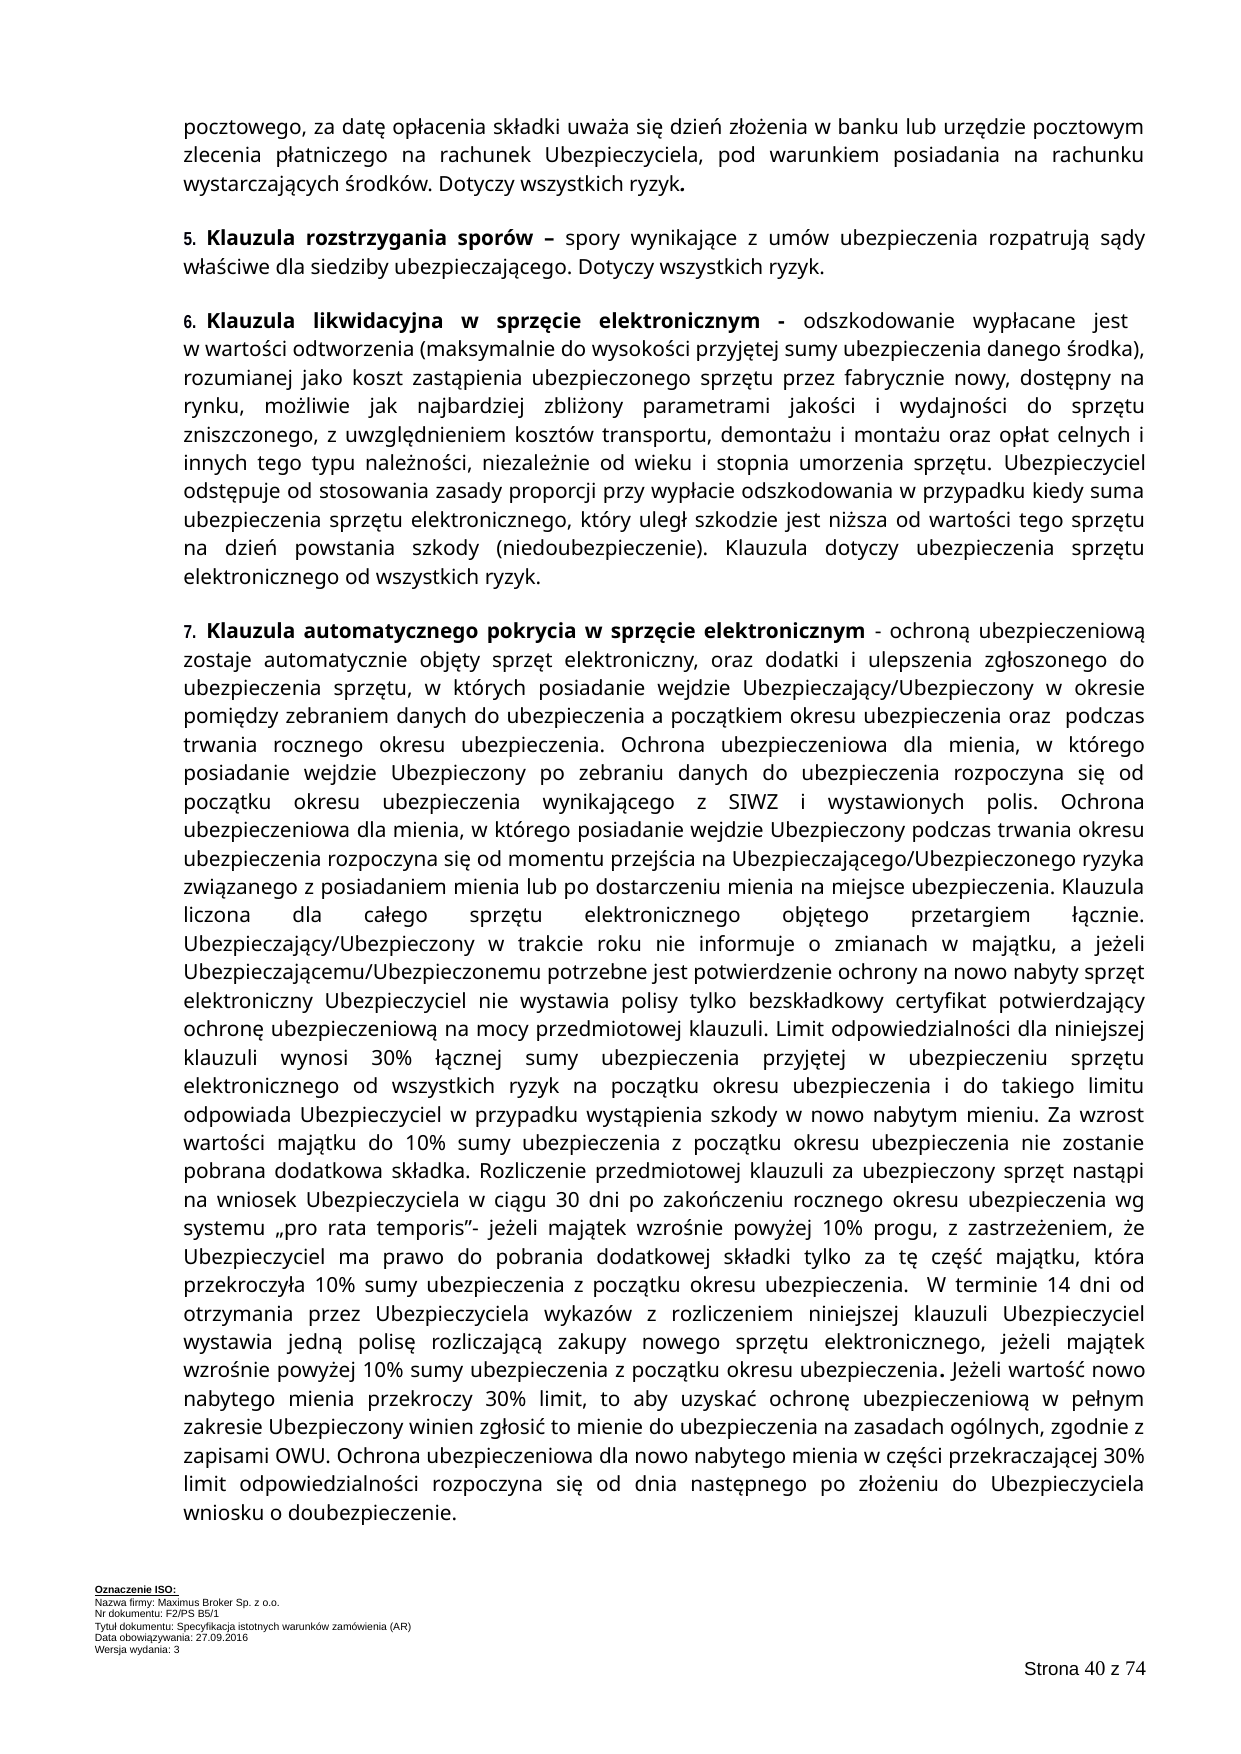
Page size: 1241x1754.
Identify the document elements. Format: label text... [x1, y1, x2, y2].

list Klauzula rozstrzygania sporów – spory wynikające z umów ubezpieczenia rozpatrują sądy właściwe dla siedziby ubezpieczającego. Dotyczy wszystkich ryzyk. [183, 223, 1146, 280]
list Klauzula likwidacyjna w sprzęcie elektronicznym - odszkodowanie wypłacane jest w wartości odtworzenia (maksymalnie do wysokości przyjętej sumy ubezpieczenia danego środka), rozumianej jako koszt zastąpienia ubezpieczonego sprzętu przez fabrycznie nowy, dostępny na rynku, możliwie jak najbardziej zbliżony parametrami jakości i wydajności do sprzętu zniszczonego, z uwzględnieniem kosztów transportu, demontażu i montażu oraz opłat celnych i innych tego typu należności, niezależnie od wieku i stopnia umorzenia sprzętu. Ubezpieczyciel odstępuje od stosowania zasady proporcji przy wypłacie odszkodowania w przypadku kiedy suma ubezpieczenia sprzętu elektronicznego, który uległ szkodzie jest niższa od wartości tego sprzętu na dzień powstania szkody (niedoubezpieczenie). Klauzula dotyczy ubezpieczenia sprzętu elektronicznego od wszystkich ryzyk. [183, 306, 1146, 590]
list Klauzula automatycznego pokrycia w sprzęcie elektronicznym - ochroną ubezpieczeniową zostaje automatycznie objęty sprzęt elektroniczny, oraz dodatki i ulepszenia zgłoszonego do ubezpieczenia sprzętu, w których posiadanie wejdzie Ubezpieczający/Ubezpieczony w okresie pomiędzy zebraniem danych do ubezpieczenia a początkiem okresu ubezpieczenia oraz podczas trwania rocznego okresu ubezpieczenia. Ochrona ubezpieczeniowa dla mienia, w którego posiadanie wejdzie Ubezpieczony po zebraniu danych do ubezpieczenia rozpoczyna się od początku okresu ubezpieczenia wynikającego z SIWZ i wystawionych polis. Ochrona ubezpieczeniowa dla mienia, w którego posiadanie wejdzie Ubezpieczony podczas trwania okresu ubezpieczenia rozpoczyna się od momentu przejścia na Ubezpieczającego/Ubezpieczonego ryzyka związanego z posiadaniem mienia lub po dostarczeniu mienia na miejsce ubezpieczenia. Klauzula liczona dla całego sprzętu elektronicznego objętego przetargiem łącznie. Ubezpieczający/Ubezpieczony w trakcie roku nie informuje o zmianach w majątku, a jeżeli Ubezpieczającemu/Ubezpieczonemu potrzebne jest potwierdzenie ochrony na nowo nabyty sprzęt elektroniczny Ubezpieczyciel nie wystawia polisy tylko bezskładkowy certyfikat potwierdzający ochronę ubezpieczeniową na mocy przedmiotowej klauzuli. Limit odpowiedzialności dla niniejszej klauzuli wynosi 30% łącznej sumy ubezpieczenia przyjętej w ubezpieczeniu sprzętu elektronicznego od wszystkich ryzyk na początku okresu ubezpieczenia i do takiego limitu odpowiada Ubezpieczyciel w przypadku wystąpienia szkody w nowo nabytym mieniu. Za wzrost wartości majątku do 10% sumy ubezpieczenia z początku okresu ubezpieczenia nie zostanie pobrana dodatkowa składka. Rozliczenie przedmiotowej klauzuli za ubezpieczony sprzęt nastąpi na wniosek Ubezpieczyciela w ciągu 30 dni po zakończeniu rocznego okresu ubezpieczenia wg systemu „pro rata temporis”- jeżeli majątek wzrośnie powyżej 10% progu, z zastrzeżeniem, że Ubezpieczyciel ma prawo do pobrania dodatkowej składki tylko za tę część majątku, która przekroczyła 10% sumy ubezpieczenia z początku okresu ubezpieczenia. W terminie 14 dni od otrzymania przez Ubezpieczyciela wykazów z rozliczeniem niniejszej klauzuli Ubezpieczyciel wystawia jedną polisę rozliczającą zakupy nowego sprzętu elektronicznego, jeżeli majątek wzrośnie powyżej 10% sumy ubezpieczenia z początku okresu ubezpieczenia. Jeżeli wartość nowo nabytego mienia przekroczy 30% limit, to aby uzyskać ochronę ubezpieczeniową w pełnym zakresie Ubezpieczony winien zgłosić to mienie do ubezpieczenia na zasadach ogólnych, zgodnie z zapisami OWU. Ochrona ubezpieczeniowa dla nowo nabytego mienia w części przekraczającej 30% limit odpowiedzialności rozpoczyna się od dnia następnego po złożeniu do Ubezpieczyciela wniosku o doubezpieczenie. [183, 616, 1146, 1526]
list pocztowego, za datę opłacenia składki uważa się dzień złożenia w banku lub urzędzie pocztowym zlecenia płatniczego na rachunek Ubezpieczyciela, pod warunkiem posiadania na rachunku wystarczających środków. Dotyczy wszystkich ryzyk. [183, 112, 1146, 197]
